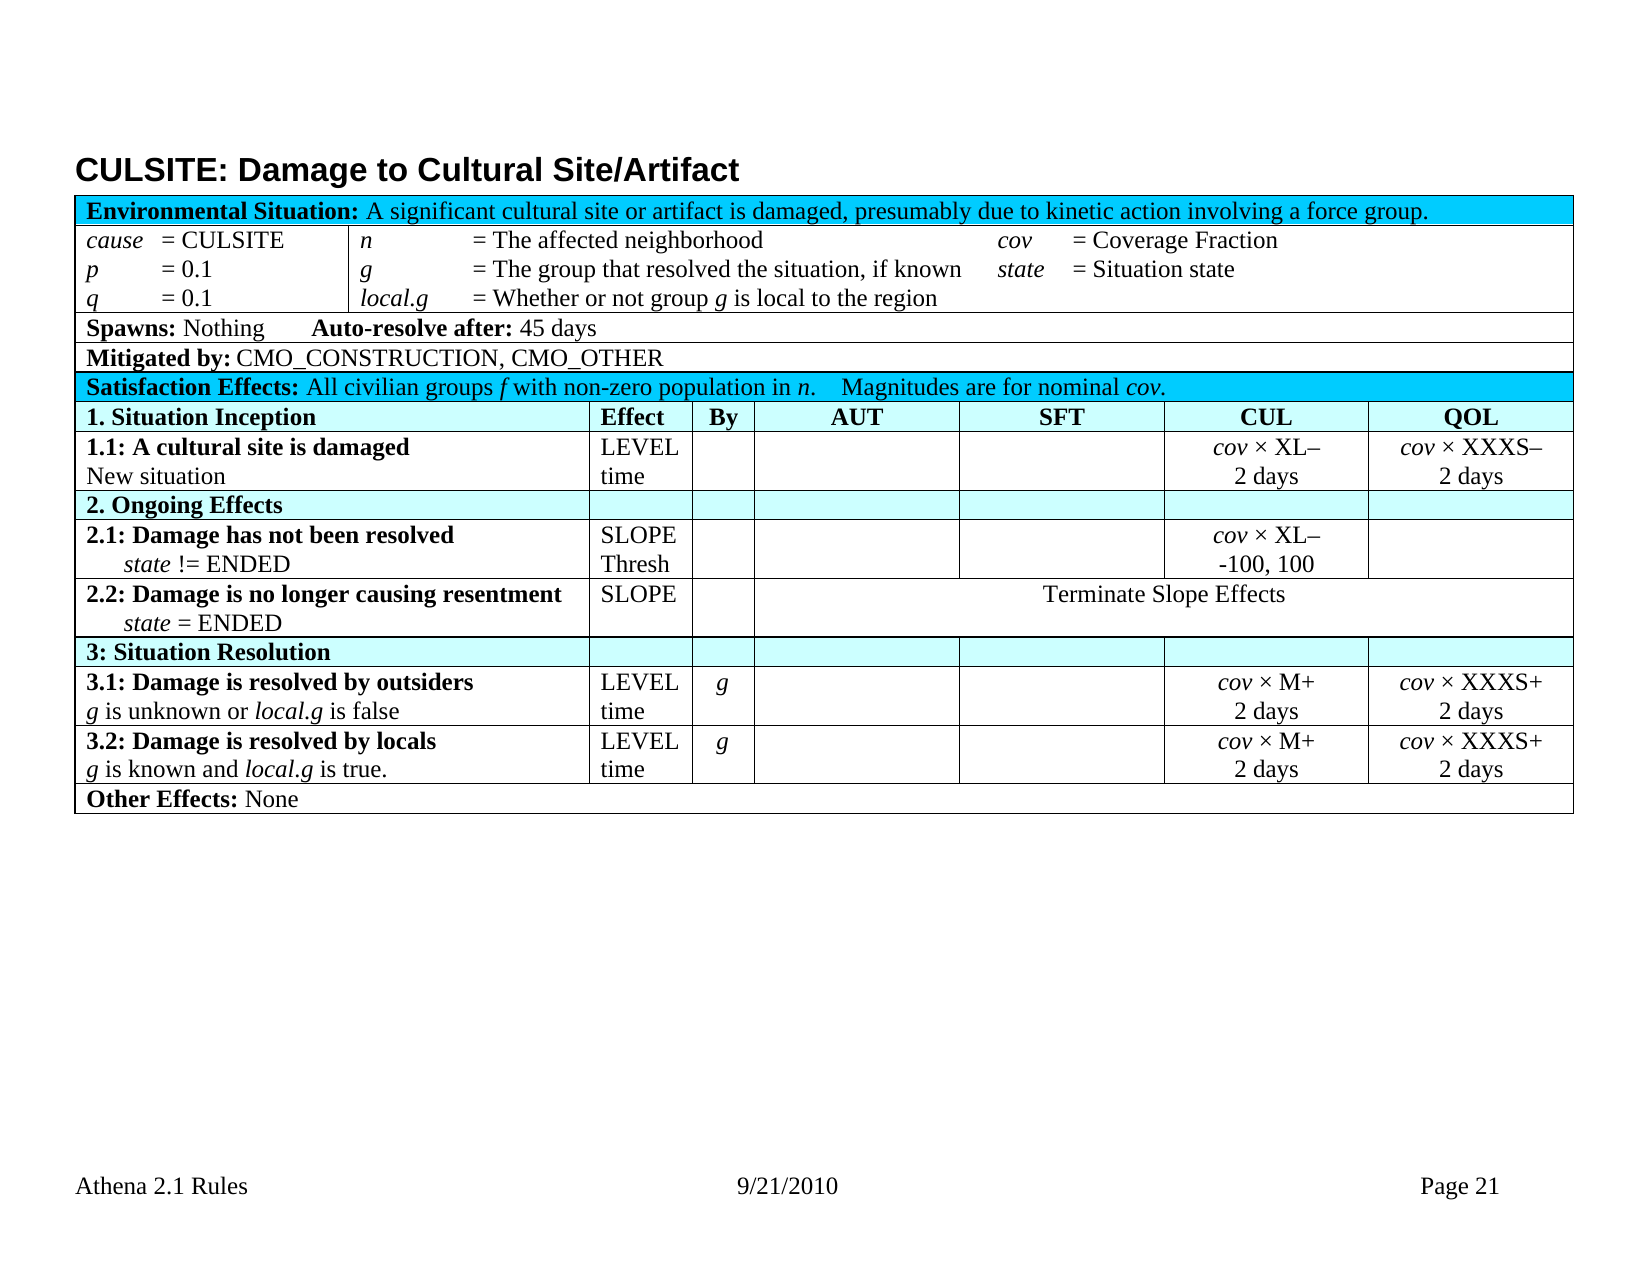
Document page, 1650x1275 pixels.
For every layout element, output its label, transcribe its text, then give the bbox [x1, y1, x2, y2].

table_header Environmental Situation: A significant cultural site or artifact is damaged, presumably due to kinetic action involving a force group. [76, 196, 1573, 224]
table_cell [755, 520, 959, 578]
table_cell [1165, 638, 1368, 666]
table_cell cov × XXXS+ 2 days [1369, 726, 1573, 783]
table_cell SLOPE [590, 579, 692, 636]
table_cell cov × XL– -100, 100 [1165, 520, 1368, 578]
table_cell Mitigated by: CMO_CONSTRUCTION, CMO_OTHER [76, 343, 1573, 371]
table_cell QOL [1369, 402, 1573, 431]
table_cell n = The affected neighborhood cov = Coverage Fraction g = The group that resolved the situation, if known state = Situation state local.g = Whether or not group g is local to the region [349, 226, 1573, 312]
table_cell cov × XXXS– 2 days [1369, 432, 1573, 489]
table_cell LEVEL time [590, 432, 692, 489]
table_cell 3.1: Damage is resolved by outsiders g is unknown or local.g is false [76, 667, 589, 725]
table_cell cov × M+ 2 days [1165, 726, 1368, 783]
table_cell [960, 726, 1164, 783]
table_cell LEVEL time [590, 667, 692, 725]
table_cell 2.2: Damage is no longer causing resentment state = ENDED [76, 579, 589, 636]
table_cell [590, 491, 692, 519]
table_cell 3: Situation Resolution [76, 638, 589, 666]
table_cell AUT [755, 402, 959, 431]
table_cell [1369, 491, 1573, 519]
table_cell SLOPE Thresh [590, 520, 692, 578]
table_cell [755, 491, 959, 519]
table_cell g [693, 726, 754, 783]
table_cell 2.1: Damage has not been resolved state != ENDED [76, 520, 589, 578]
table_cell Satisfaction Effects: All civilian groups f with non-zero population in n. Magnitudes are for nominal cov. [76, 373, 1573, 401]
text CULSITE: Damage to Cultural Site/Artifact [75, 150, 1575, 188]
table_cell cov × XL– 2 days [1165, 432, 1368, 489]
table_cell cov × M+ 2 days [1165, 667, 1368, 725]
table_cell [755, 667, 959, 725]
table_cell [960, 638, 1164, 666]
table_cell [1369, 638, 1573, 666]
table_cell [960, 491, 1164, 519]
table_cell 1. Situation Inception [76, 402, 589, 431]
table_cell 1.1: A cultural site is damaged New situation [76, 432, 589, 489]
table_cell LEVEL time [590, 726, 692, 783]
table_cell [755, 726, 959, 783]
table_cell [693, 638, 754, 666]
table_cell [693, 520, 754, 578]
table_cell By [693, 402, 754, 431]
table_cell [755, 432, 959, 489]
table_cell [960, 432, 1164, 489]
table_cell cov × XXXS+ 2 days [1369, 667, 1573, 725]
table_cell cause = CULSITE p = 0.1 q = 0.1 [76, 226, 348, 312]
table_cell [693, 491, 754, 519]
table_cell [960, 667, 1164, 725]
table_cell [1165, 491, 1368, 519]
table_cell Effect [590, 402, 692, 431]
table_cell [960, 520, 1164, 578]
table_cell CUL [1165, 402, 1368, 431]
table_cell Spawns: Nothing Auto-resolve after: 45 days [76, 313, 1573, 342]
table_cell [1369, 520, 1573, 578]
table_cell 3.2: Damage is resolved by locals g is known and local.g is true. [76, 726, 589, 783]
table_cell Terminate Slope Effects [755, 579, 1573, 636]
table_cell [693, 432, 754, 489]
table_cell g [693, 667, 754, 725]
table_cell 2. Ongoing Effects [76, 491, 589, 519]
table_cell [755, 638, 959, 666]
table_cell [590, 638, 692, 666]
table_cell SFT [960, 402, 1164, 431]
table_cell Other Effects: None [76, 784, 1573, 813]
table_cell [693, 579, 754, 636]
